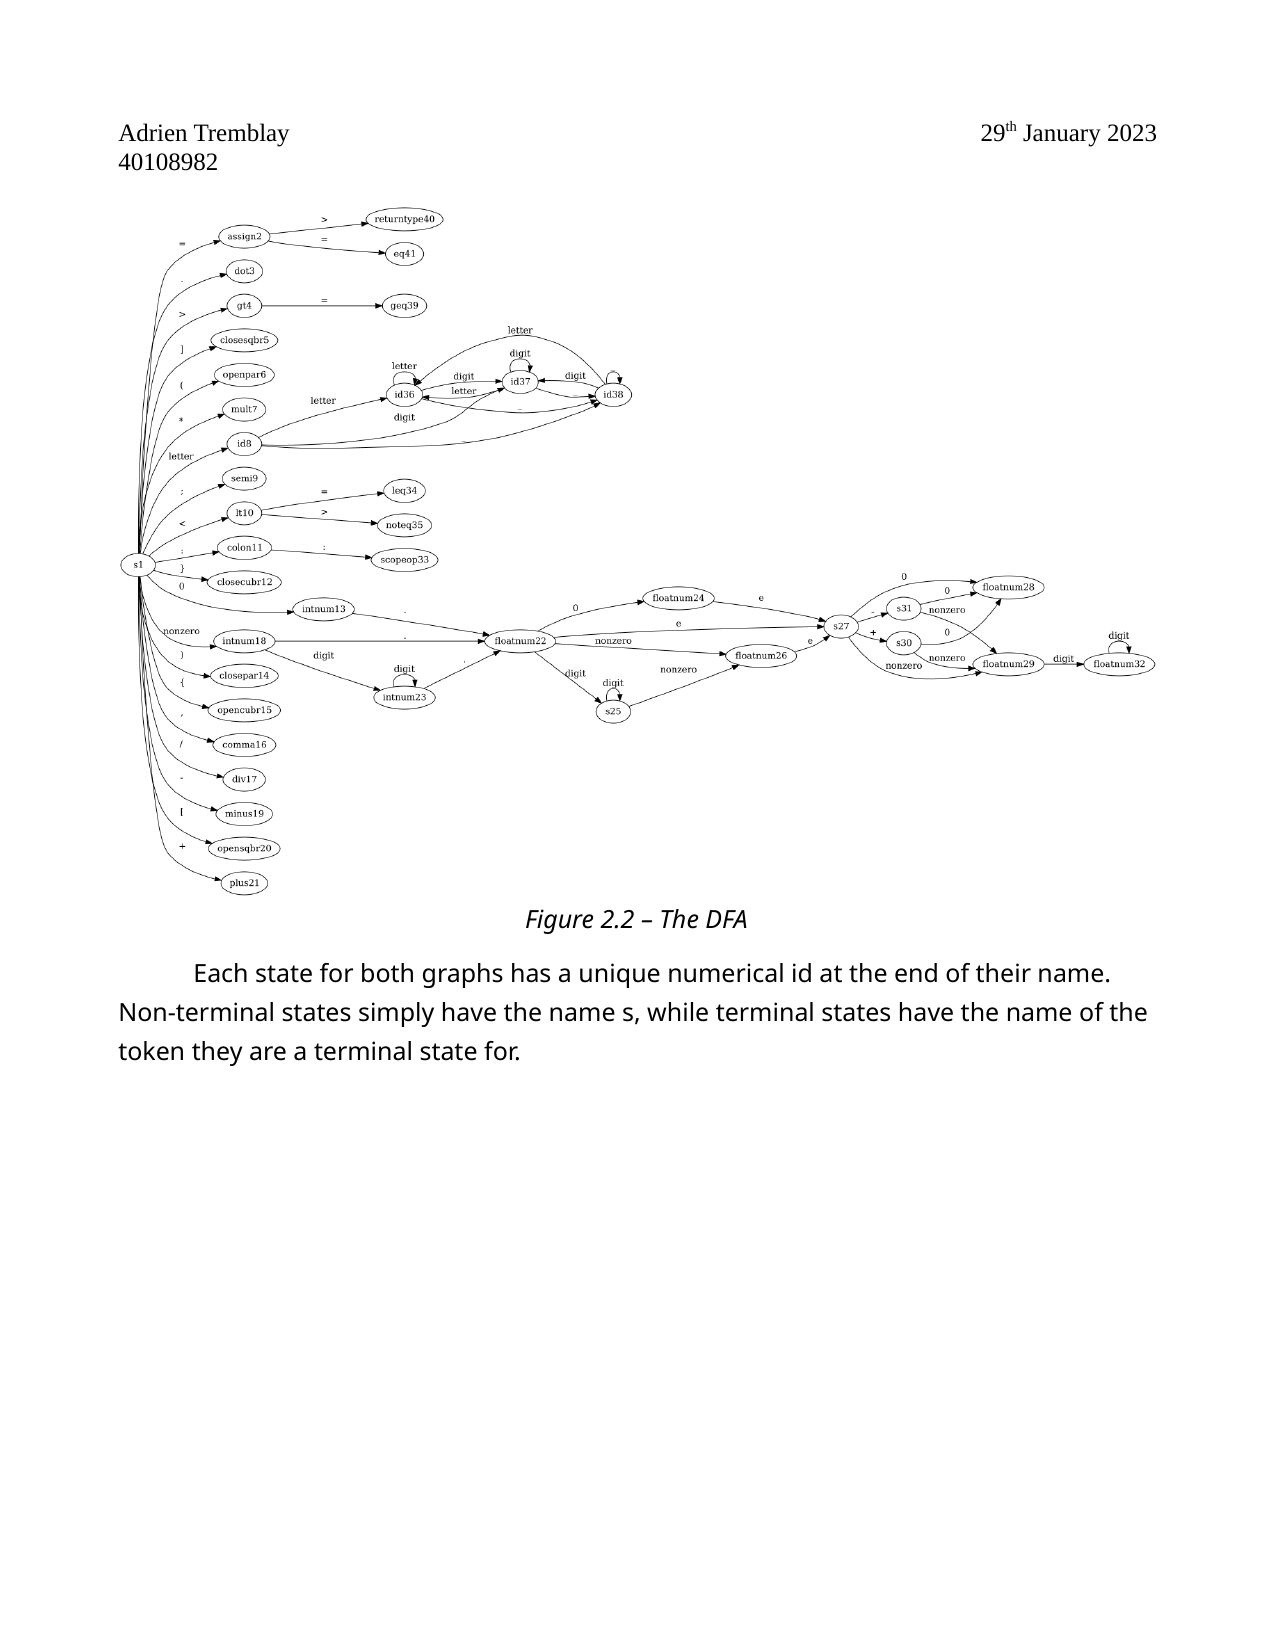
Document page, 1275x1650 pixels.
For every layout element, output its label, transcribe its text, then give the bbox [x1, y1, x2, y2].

picture [118, 205, 1157, 897]
text Figure 2.2 – The DFA [118, 897, 1157, 936]
text Each state for both graphs has a unique numerical id at the end of their name. Non-terminal states simply have the name s, while terminal states have the name of the token they are a terminal state for. [118, 956, 1157, 1068]
